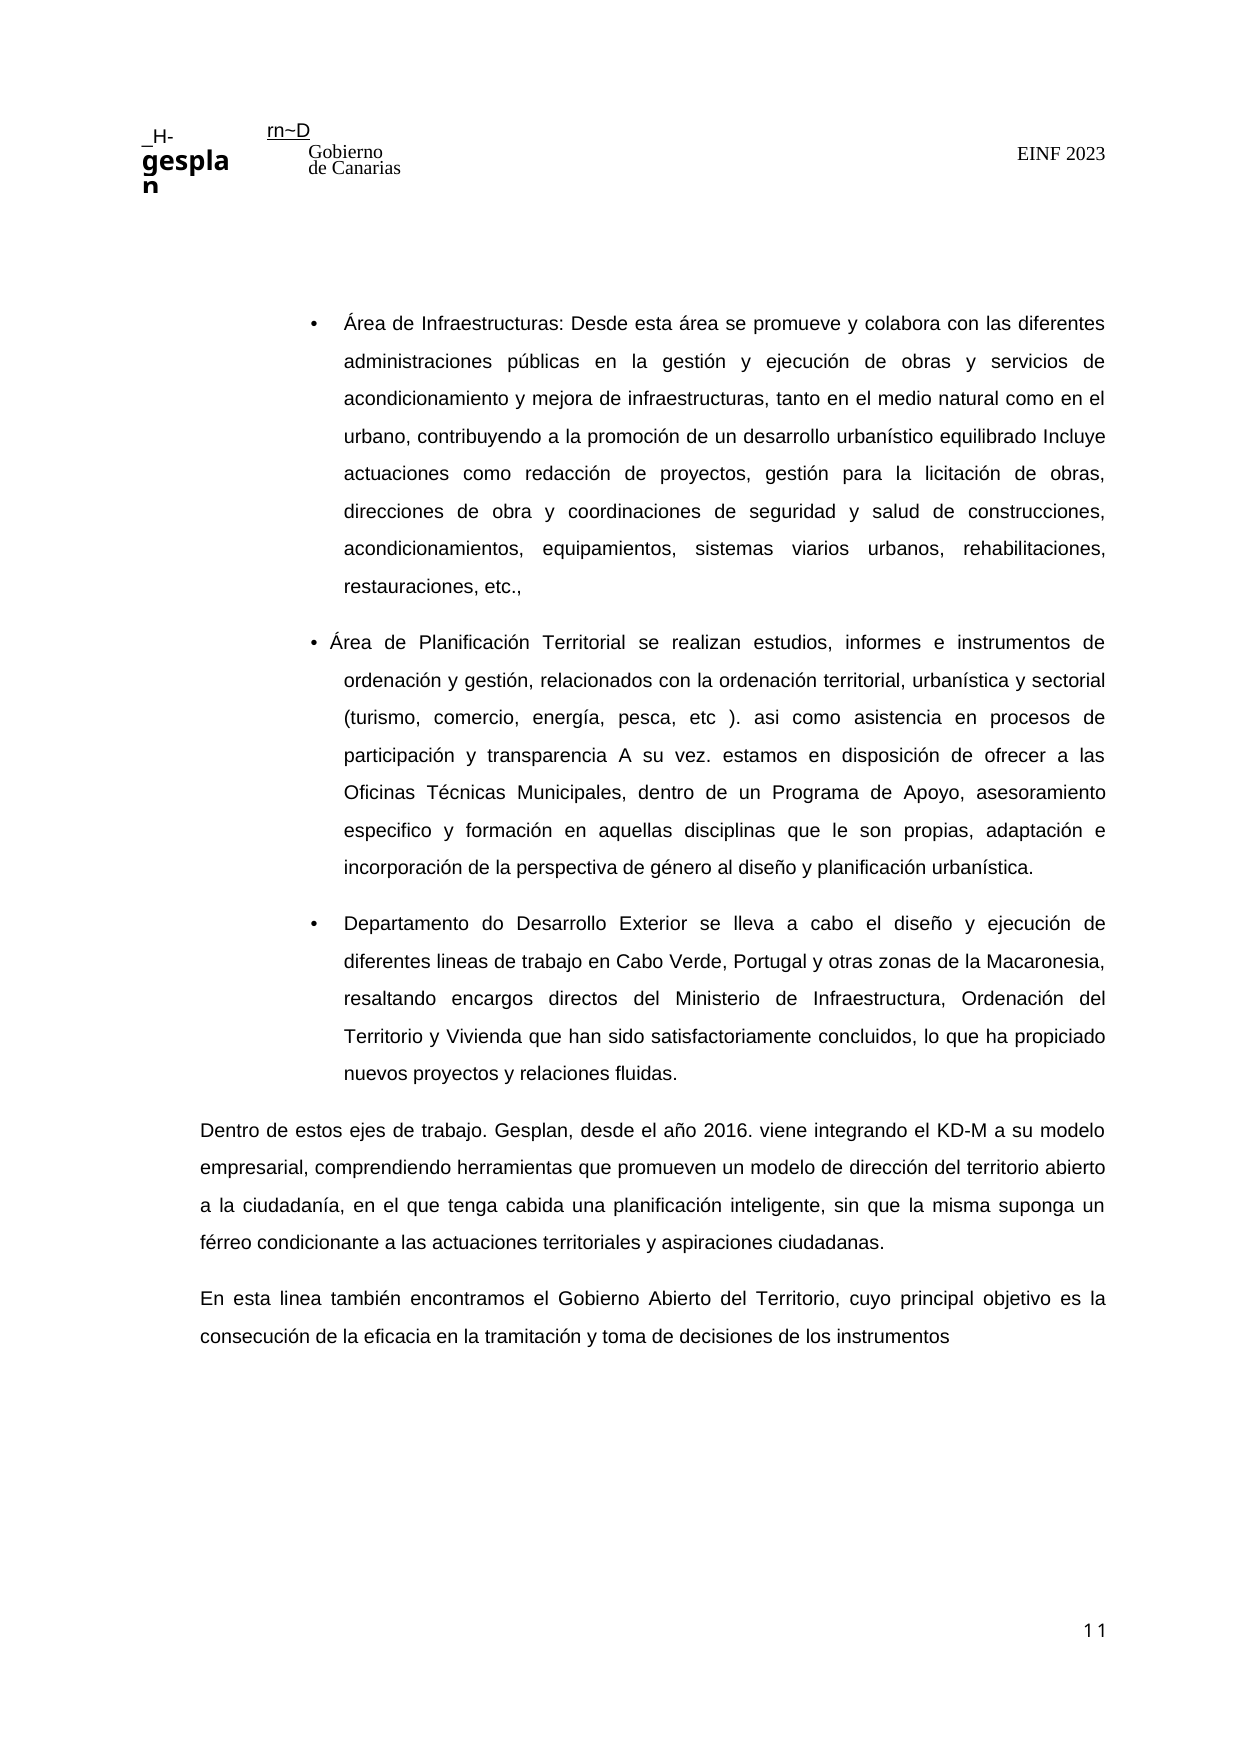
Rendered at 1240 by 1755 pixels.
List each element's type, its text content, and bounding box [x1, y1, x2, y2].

list Área de Planificación Territorial se realizan estudios, informes e instrumentos de ordenación y gestión, relacionados con la ordenación territorial, urbanística y sectorial (turismo, comercio, energía, pesca, etc ). asi como asistencia en procesos de participación y transparencia A su vez. estamos en disposición de ofrecer a las Oficinas Técnicas Municipales, dentro de un Programa de Apoyo, asesoramiento especifico y formación en aquellas disciplinas que le son propias, adaptación e incorporación de la perspectiva de género al diseño y planificación urbanística. [310, 619, 1107, 882]
subtitle _H- gesplan [142, 123, 247, 193]
text Gobierno [308, 146, 406, 162]
text En esta linea también encontramos el Gobierno Abierto del Territorio, cuyo principal objetivo es la consecución de la eficacia en la tramitación y toma de decisiones de los instrumentos [200, 1276, 1107, 1351]
list Departamento do Desarrollo Exterior se lleva a cabo el diseño y ejecución de diferentes lineas de trabajo en Cabo Verde, Portugal y otras zonas de la Macaronesia, resaltando encargos directos del Ministerio de Infraestructura, Ordenación del Territorio y Vivienda que han sido satisfactoriamente concluidos, lo que ha propiciado nuevos proyectos y relaciones fluidas. [310, 901, 1107, 1088]
list Área de Infraestructuras: Desde esta área se promueve y colabora con las diferentes administraciones públicas en la gestión y ejecución de obras y servicios de acondicionamiento y mejora de infraestructuras, tanto en el medio natural como en el urbano, contribuyendo a la promoción de un desarrollo urbanístico equilibrado Incluye actuaciones como redacción de proyectos, gestión para la licitación de obras, direcciones de obra y coordinaciones de seguridad y salud de construcciones, acondicionamientos, equipamientos, sistemas viarios urbanos, rehabilitaciones, restauraciones, etc., [310, 301, 1107, 601]
text Dentro de estos ejes de trabajo. Gesplan, desde el año 2016. viene integrando el KD-M a su modelo empresarial, comprendiendo herramientas que promueven un modelo de dirección del territorio abierto a la ciudadanía, en el que tenga cabida una planificación inteligente, sin que la misma suponga un férreo condicionante a las actuaciones territoriales y aspiraciones ciudadanas. [200, 1107, 1107, 1257]
text rn~D [267, 121, 310, 139]
text de Canarias [308, 162, 406, 178]
text EINF 2023 [1017, 144, 1108, 164]
text 11 [1083, 1622, 1107, 1641]
